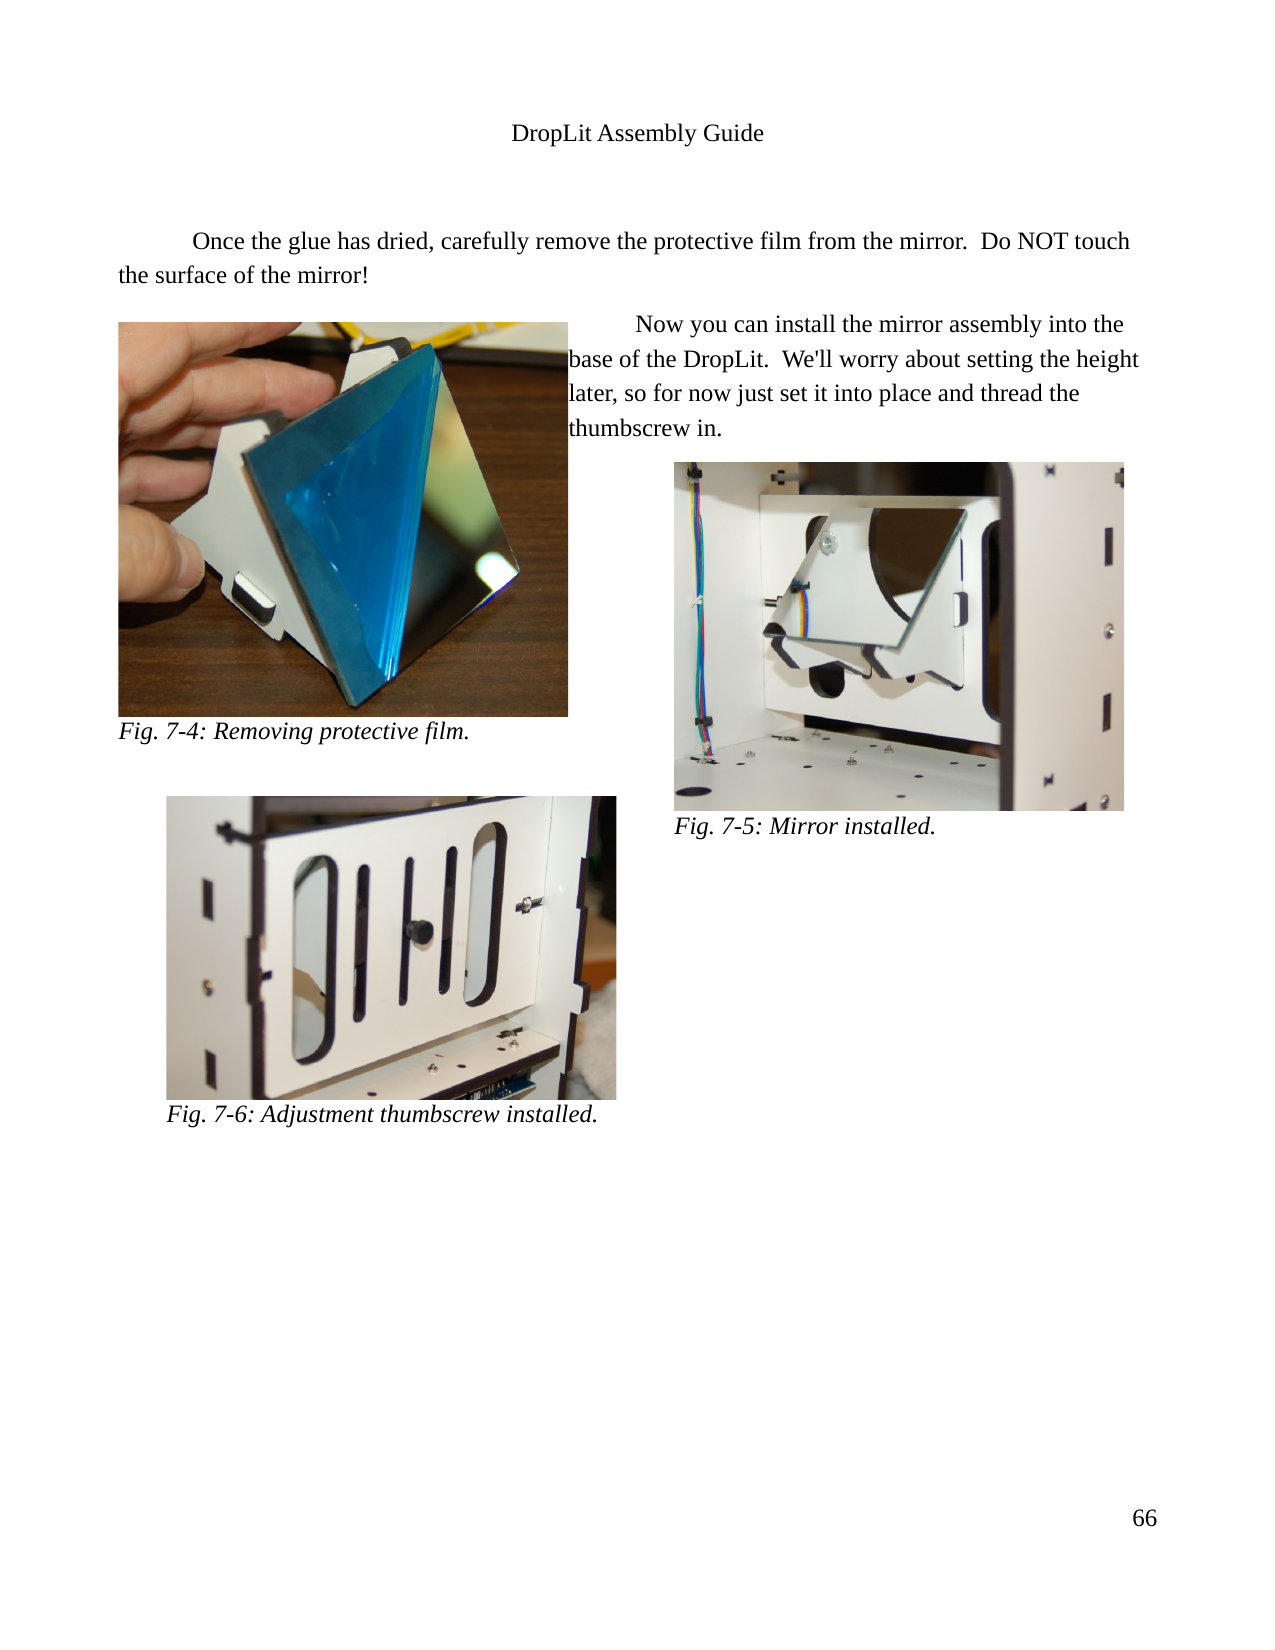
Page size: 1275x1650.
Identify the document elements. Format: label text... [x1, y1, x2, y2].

text Now you can install the mirror assembly into the base of the DropLit. We'll worry about setting the height later, so for now just set it into place and thread the thumbscrew in. [118, 309, 1157, 442]
text Fig. 7-5: Mirror installed. [674, 811, 1124, 839]
picture [166, 796, 617, 1100]
picture [674, 462, 1125, 811]
text Once the glue has dried, carefully remove the protective film from the mirror. Do NOT touch the surface of the mirror! [118, 226, 1157, 289]
text Fig. 7-4: Removing protective film. [118, 717, 568, 745]
text Fig. 7-6: Adjustment thumbscrew installed. [166, 1100, 616, 1128]
picture [118, 322, 569, 717]
